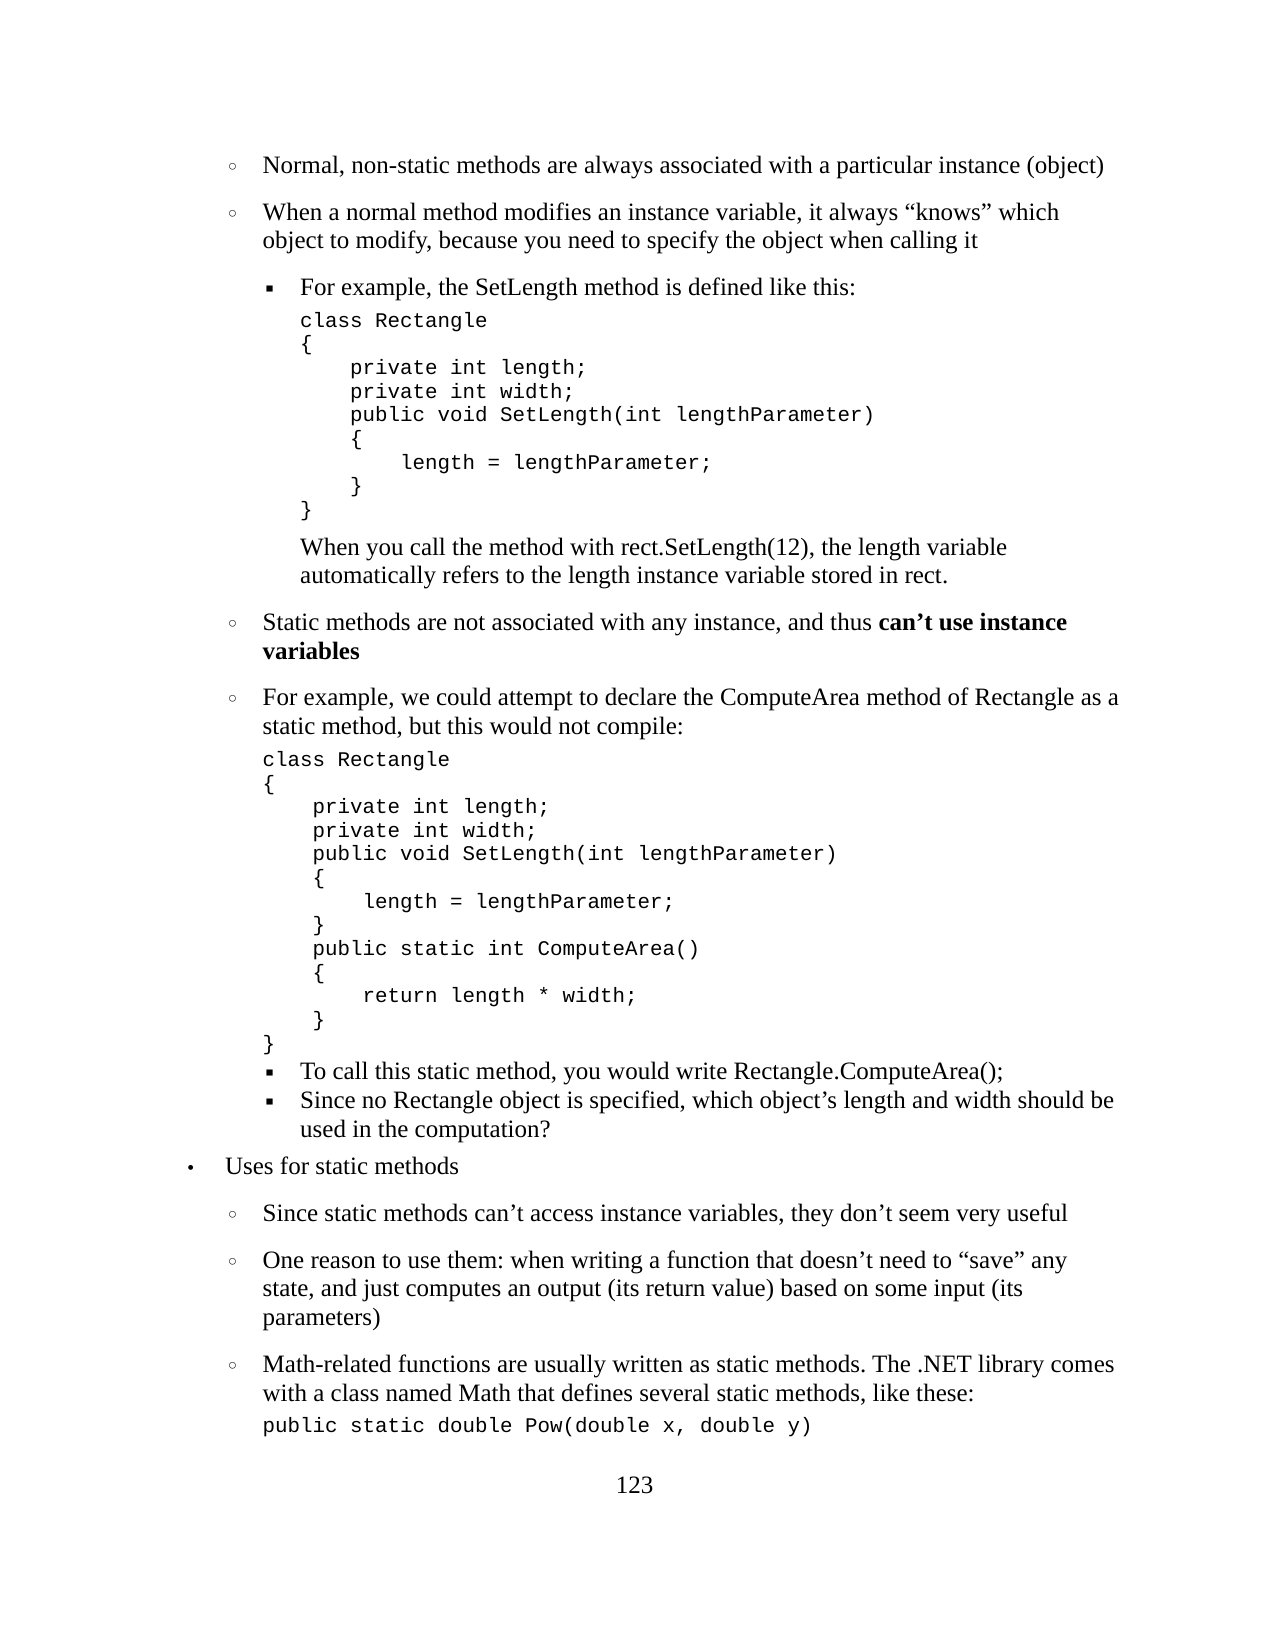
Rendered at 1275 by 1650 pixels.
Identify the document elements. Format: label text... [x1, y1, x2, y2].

list Normal, non-static methods are always associated with a particular instance (object) [225, 150, 1125, 179]
list For example, the SetLength method is defined like this: [262, 272, 1125, 301]
list { [225, 772, 1125, 796]
list Math-related functions are usually written as static methods. The .NET library comes with a class named Math that defines several static methods, like these: [225, 1349, 1125, 1406]
list Uses for static methods [187, 1151, 1125, 1180]
list } [262, 499, 1125, 523]
list Since no Rectangle object is specified, which object’s length and width should be used in the computation? [262, 1085, 1125, 1142]
list public static int ComputeArea() [225, 938, 1125, 962]
list Since static methods can’t access instance variables, they don’t seem very useful [225, 1198, 1125, 1227]
list To call this static method, you would write Rectangle.ComputeArea(); [262, 1056, 1125, 1085]
list public static double Pow(double x, double y) [225, 1415, 1125, 1439]
list { [225, 867, 1125, 891]
list For example, we could attempt to declare the ComputeArea method of Rectangle as a static method, but this would not compile: [225, 682, 1125, 740]
list public void SetLength(int lengthParameter) [262, 404, 1125, 428]
list One reason to use them: when writing a function that doesn’t need to “save” any state, and just computes an output (its return value) based on some input (its parameters) [225, 1245, 1125, 1331]
list class Rectangle [225, 749, 1125, 772]
list } [225, 1033, 1125, 1056]
list Static methods are not associated with any instance, and thus can’t use instance variables [225, 607, 1125, 664]
list } [262, 475, 1125, 499]
list private int length; [262, 357, 1125, 381]
list private int length; [225, 796, 1125, 820]
list } [225, 914, 1125, 938]
list return length * width; [225, 985, 1125, 1009]
list { [262, 333, 1125, 357]
list private int width; [262, 381, 1125, 404]
list public void SetLength(int lengthParameter) [225, 843, 1125, 867]
list class Rectangle [262, 310, 1125, 333]
list { [225, 962, 1125, 985]
list private int width; [225, 820, 1125, 843]
list length = lengthParameter; [225, 891, 1125, 914]
list length = lengthParameter; [262, 452, 1125, 475]
list { [262, 428, 1125, 452]
list When a normal method modifies an instance variable, it always “knows” which object to modify, because you need to specify the object when calling it [225, 197, 1125, 254]
list } [225, 1009, 1125, 1033]
list When you call the method with rect.SetLength(12), the length variable automatically refers to the length instance variable stored in rect. [262, 532, 1125, 589]
